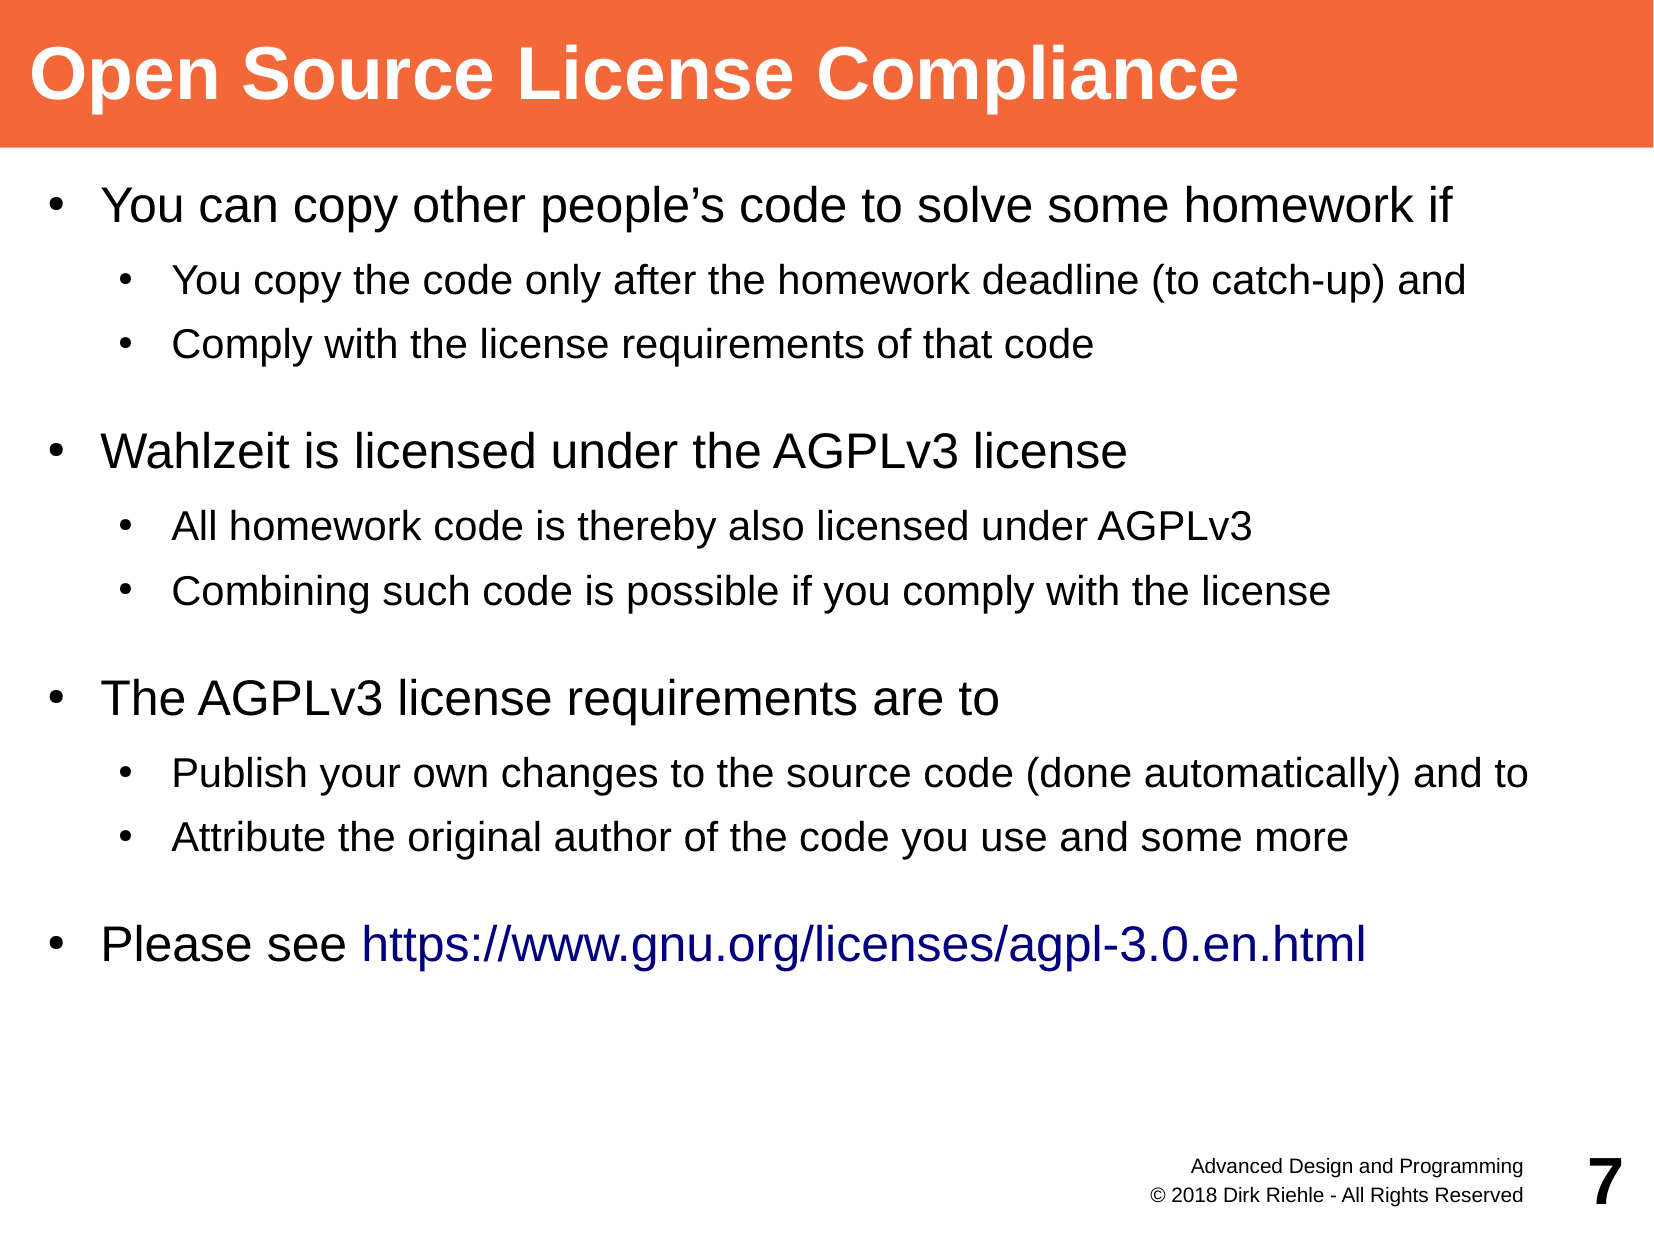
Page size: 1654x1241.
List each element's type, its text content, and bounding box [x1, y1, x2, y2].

list You can copy other people’s code to solve some homework if You copy the code only after the homework deadline (to catch-up) and Comply with the license requirements of that code Wahlzeit is licensed under the AGPLv3 license All homework code is thereby also licensed under AGPLv3 Combining such code is possible if you comply with the license The AGPLv3 license requirements are to Publish your own changes to the source code (done automatically) and to Attribute the original author of the code you use and some more Please see https://www.gnu.org/licenses/agpl-3.0.en.html [29, 177, 1625, 1063]
title Open Source License Compliance [0, 0, 1654, 148]
